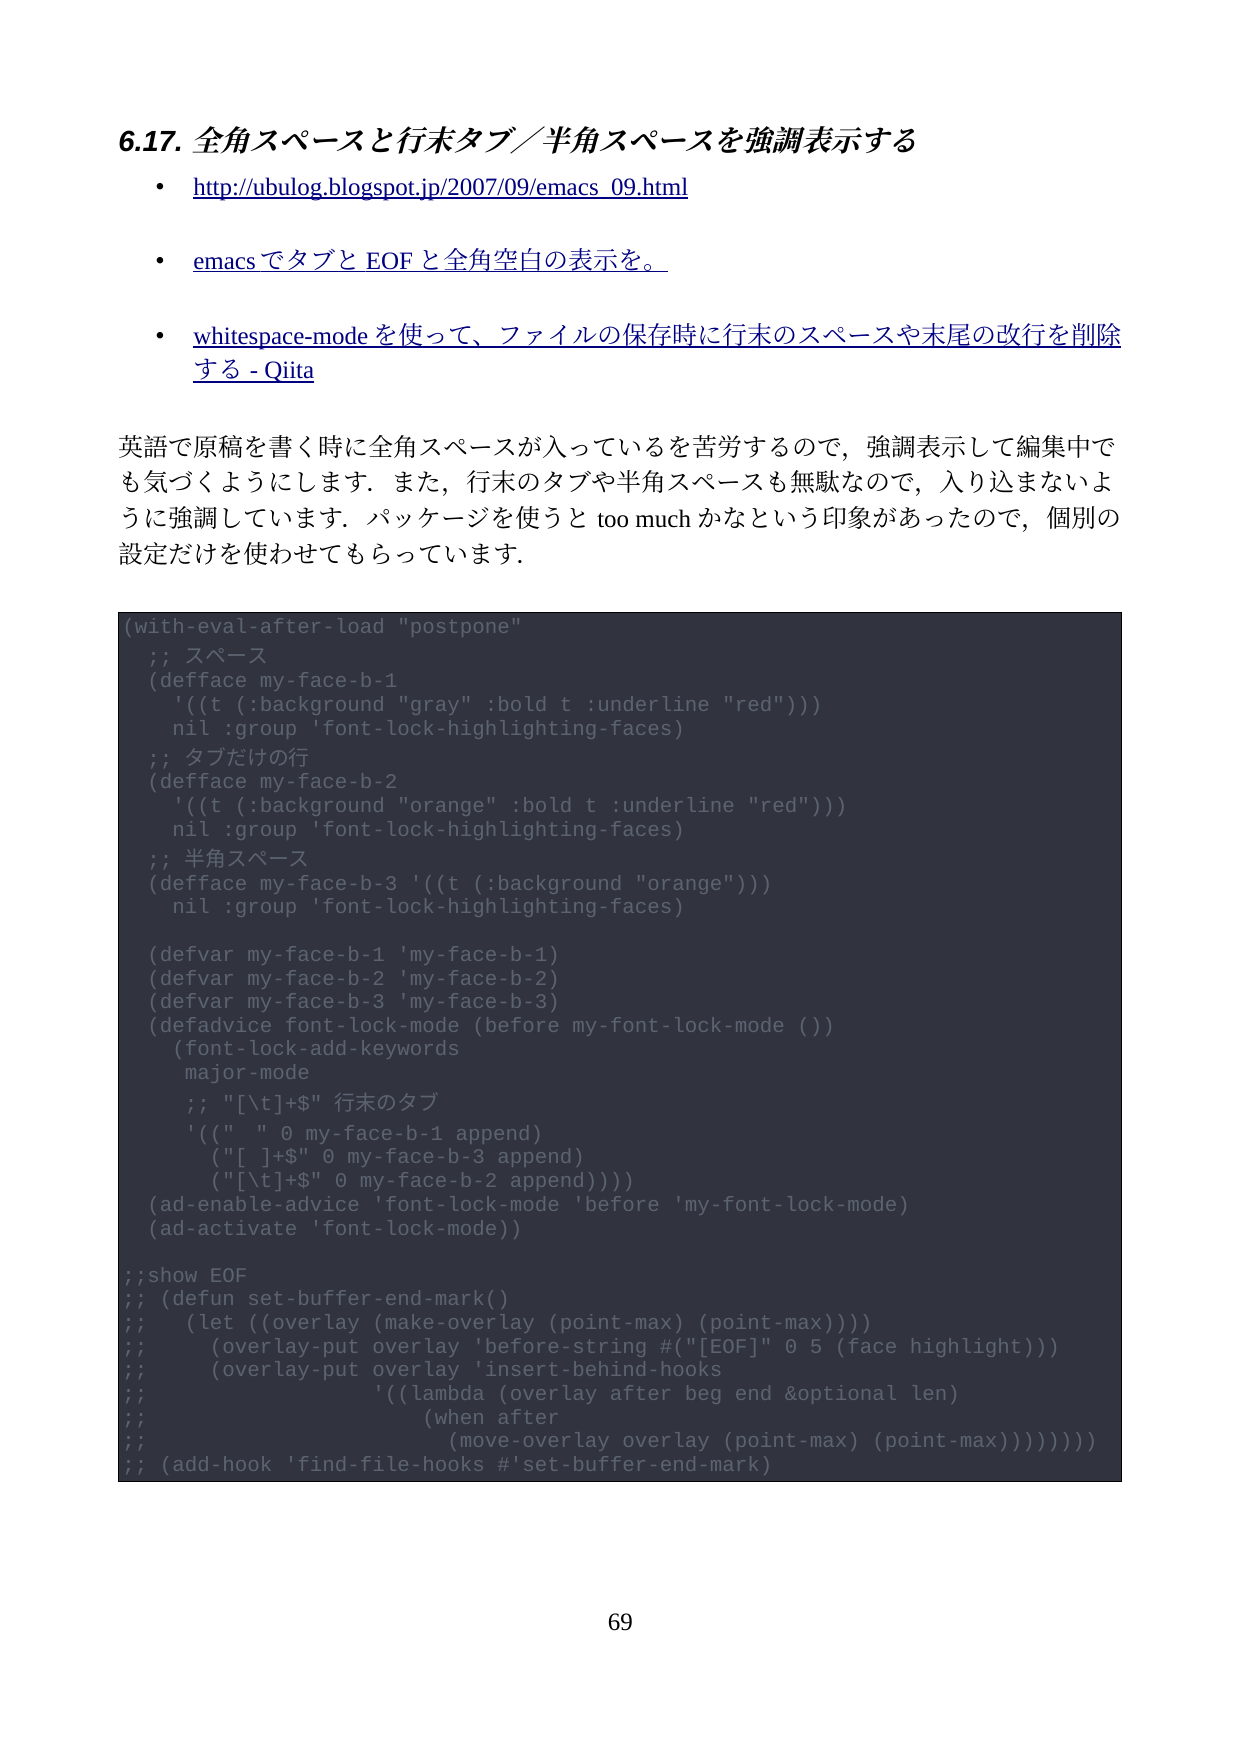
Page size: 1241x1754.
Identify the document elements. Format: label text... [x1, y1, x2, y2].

text ("[\t]+$" 0 my-face-b-2 append)))) [119, 1166, 1121, 1190]
text ;; スペース [119, 636, 1121, 666]
subtitle 全角スペースと行末タブ／半角スペースを強調表示する [118, 118, 1122, 160]
text ;; (overlay-put overlay 'before-string #("[EOF]" 0 5 (face highlight))) [119, 1332, 1121, 1355]
list whitespace-modeを使って、ファイルの保存時に行末のスペースや末尾の改行を削除する - Qiita [156, 318, 1122, 415]
list http://ubulog.blogspot.jp/2007/09/emacs_09.html [156, 172, 1122, 230]
text ;; (overlay-put overlay 'insert-behind-hooks [119, 1355, 1121, 1379]
text (defvar my-face-b-2 'my-face-b-2) [119, 963, 1121, 987]
text (font-lock-add-keywords [119, 1034, 1121, 1058]
text ("[ ]+$" 0 my-face-b-3 append) [119, 1143, 1121, 1166]
text ;;show EOF [119, 1261, 1121, 1284]
text ;; "[\t]+$" 行末のタブ [119, 1082, 1121, 1112]
text ;; (let ((overlay (make-overlay (point-max) (point-max)))) [119, 1308, 1121, 1332]
text ;; (move-overlay overlay (point-max) (point-max)))))))) [119, 1426, 1121, 1450]
text (defvar my-face-b-1 'my-face-b-1) [119, 940, 1121, 963]
text '((" " 0 my-face-b-1 append) [119, 1112, 1121, 1143]
text major-mode [119, 1058, 1121, 1082]
text 英語で原稿を書く時に全角スペースが入っているを苦労するので，強調表示して編集中でも気づくようにします．また，行末のタブや半角スペースも無駄なので，入り込まないように強調しています．パッケージを使うと too much かなという印象があったので，個別の設定だけを使わせてもらっています． [118, 427, 1122, 600]
text (with-eval-after-load "postpone" [119, 613, 1121, 636]
text nil :group 'font-lock-highlighting-faces) [119, 893, 1121, 916]
text nil :group 'font-lock-highlighting-faces) [119, 815, 1121, 838]
text ;; タブだけの行 [119, 737, 1121, 768]
text ;; (add-hook 'find-file-hooks #'set-buffer-end-mark) [119, 1450, 1121, 1481]
text '((t (:background "gray" :bold t :underline "red"))) [119, 690, 1121, 713]
text (defadvice font-lock-mode (before my-font-lock-mode ()) [119, 1011, 1121, 1034]
text (defface my-face-b-3 '((t (:background "orange"))) [119, 869, 1121, 893]
text ;; 半角スペース [119, 838, 1121, 869]
text (defvar my-face-b-3 'my-face-b-3) [119, 987, 1121, 1011]
text nil :group 'font-lock-highlighting-faces) [119, 713, 1121, 737]
text (defface my-face-b-1 [119, 666, 1121, 690]
text ;; (defun set-buffer-end-mark() [119, 1284, 1121, 1308]
text (defface my-face-b-2 [119, 768, 1121, 791]
text (ad-activate 'font-lock-mode)) [119, 1213, 1121, 1237]
text (ad-enable-advice 'font-lock-mode 'before 'my-font-lock-mode) [119, 1190, 1121, 1213]
list emacsでタブとEOFと全角空白の表示を。 [156, 242, 1122, 305]
text ;; (when after [119, 1403, 1121, 1426]
text '((t (:background "orange" :bold t :underline "red"))) [119, 791, 1121, 815]
text ;; '((lambda (overlay after beg end &optional len) [119, 1379, 1121, 1403]
